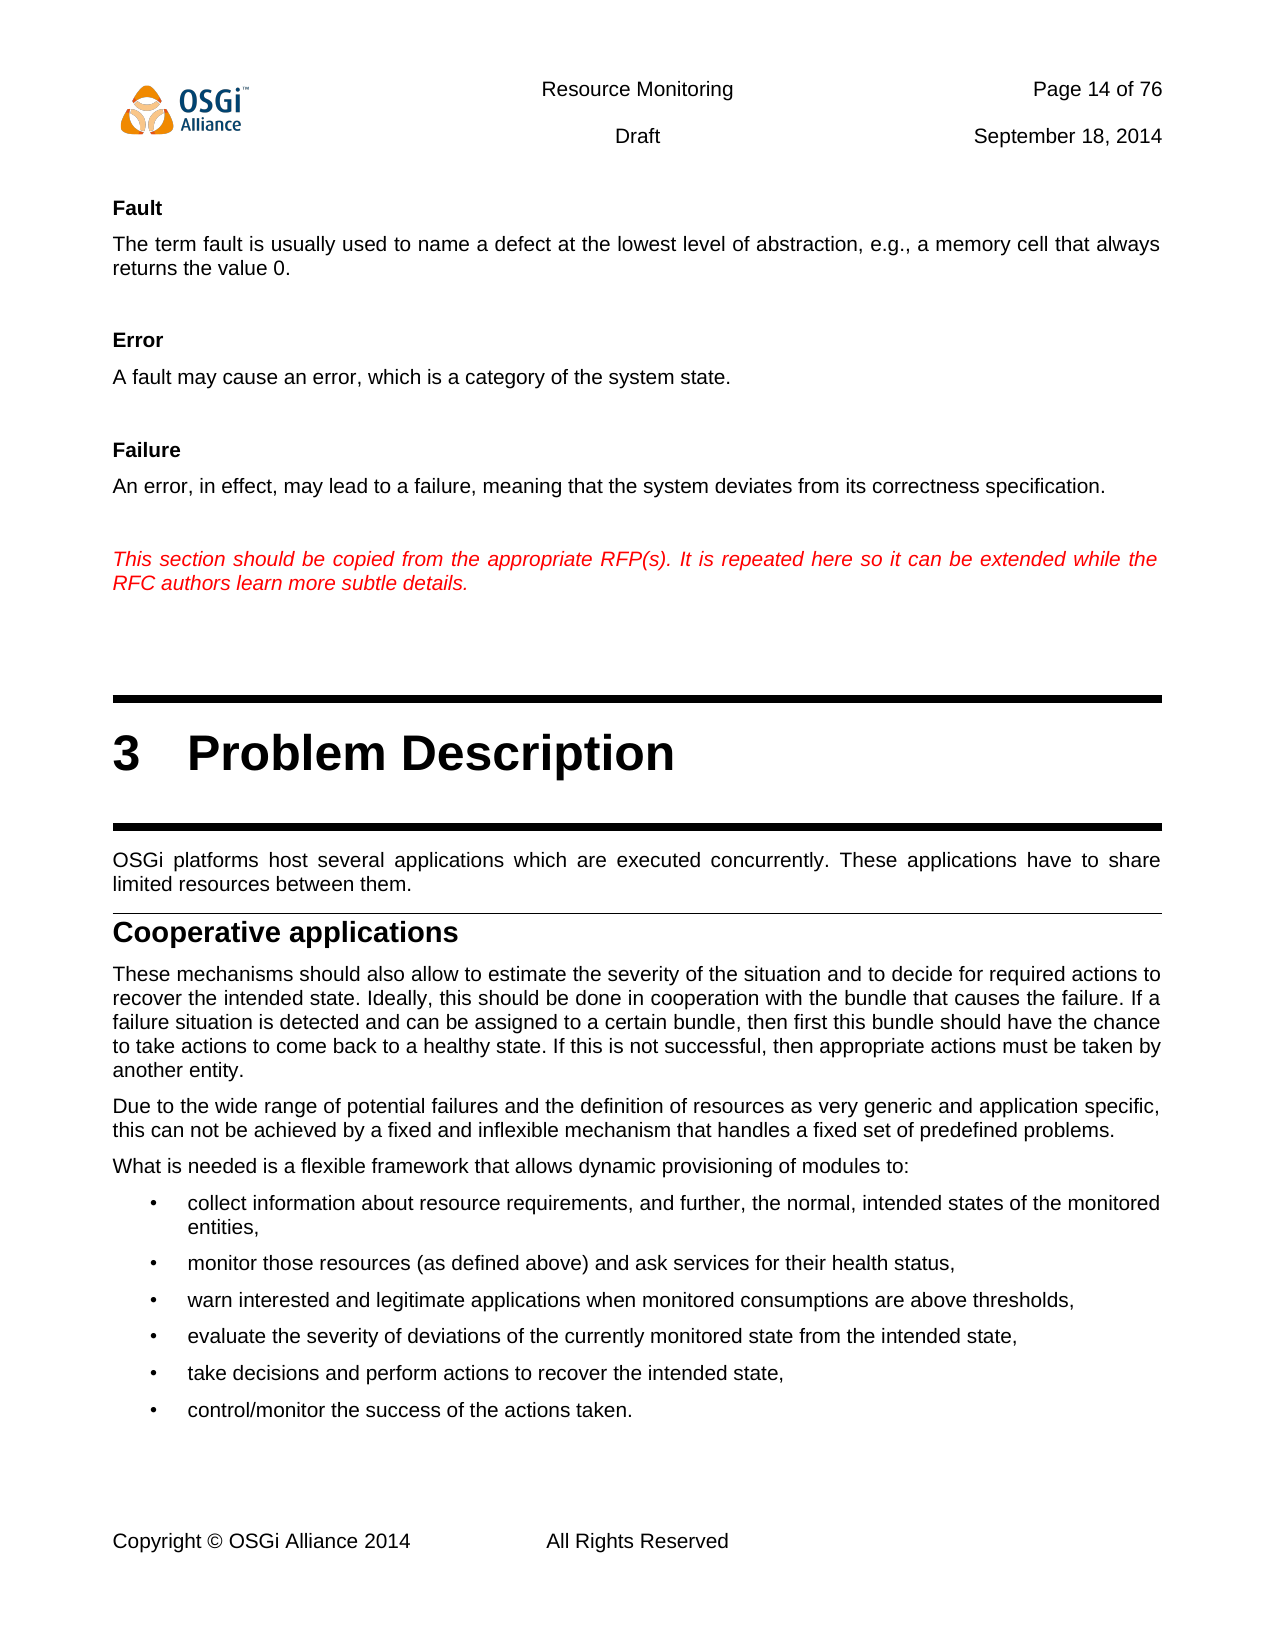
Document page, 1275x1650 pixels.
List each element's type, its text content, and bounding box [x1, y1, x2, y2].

list take decisions and perform actions to recover the intended state, [150, 1361, 1162, 1385]
text Fault [112, 195, 1162, 219]
subtitle Problem Description [112, 696, 1162, 831]
list warn interested and legitimate applications when monitored consumptions are above thresholds, [150, 1288, 1162, 1312]
subtitle Cooperative applications [112, 914, 1162, 949]
text Due to the wide range of potential failures and the definition of resources as very generic and application specific, this can not be achieved by a fixed and inflexible mechanism that handles a fixed set of predefined problems. [112, 1094, 1162, 1142]
list monitor those resources (as defined above) and ask services for their health status, [150, 1251, 1162, 1275]
list collect information about resource requirements, and further, the normal, intended states of the monitored entities, [150, 1191, 1162, 1239]
text A fault may cause an error, which is a category of the system state. [112, 365, 1162, 389]
text OSGi platforms host several applications which are executed concurrently. These applications have to share limited resources between them. [112, 848, 1162, 896]
list evaluate the severity of deviations of the currently monitored state from the intended state, [150, 1324, 1162, 1348]
text What is needed is a flexible framework that allows dynamic provisioning of modules to: [112, 1154, 1162, 1178]
text Failure [112, 437, 1162, 461]
text The term fault is usually used to name a defect at the lowest level of abstraction, e.g., a memory cell that always returns the value 0. [112, 232, 1162, 279]
list control/monitor the success of the actions taken. [150, 1397, 1162, 1422]
text These mechanisms should also allow to estimate the severity of the situation and to decide for required actions to recover the intended state. Ideally, this should be done in cooperation with the bundle that causes the failure. If a failure situation is detected and can be assigned to a certain bundle, then first this bundle should have the chance to take actions to come back to a healthy state. If this is not successful, then appropriate actions must be taken by another entity. [112, 962, 1162, 1081]
picture [113, 78, 257, 142]
text This section should be copied from the appropriate RFP(s). It is repeated here so it can be extended while the RFC authors learn more subtle details. [112, 547, 1162, 594]
text Error [112, 328, 1162, 352]
text An error, in effect, may lead to a failure, meaning that the system deviates from its correctness specification. [112, 474, 1162, 498]
